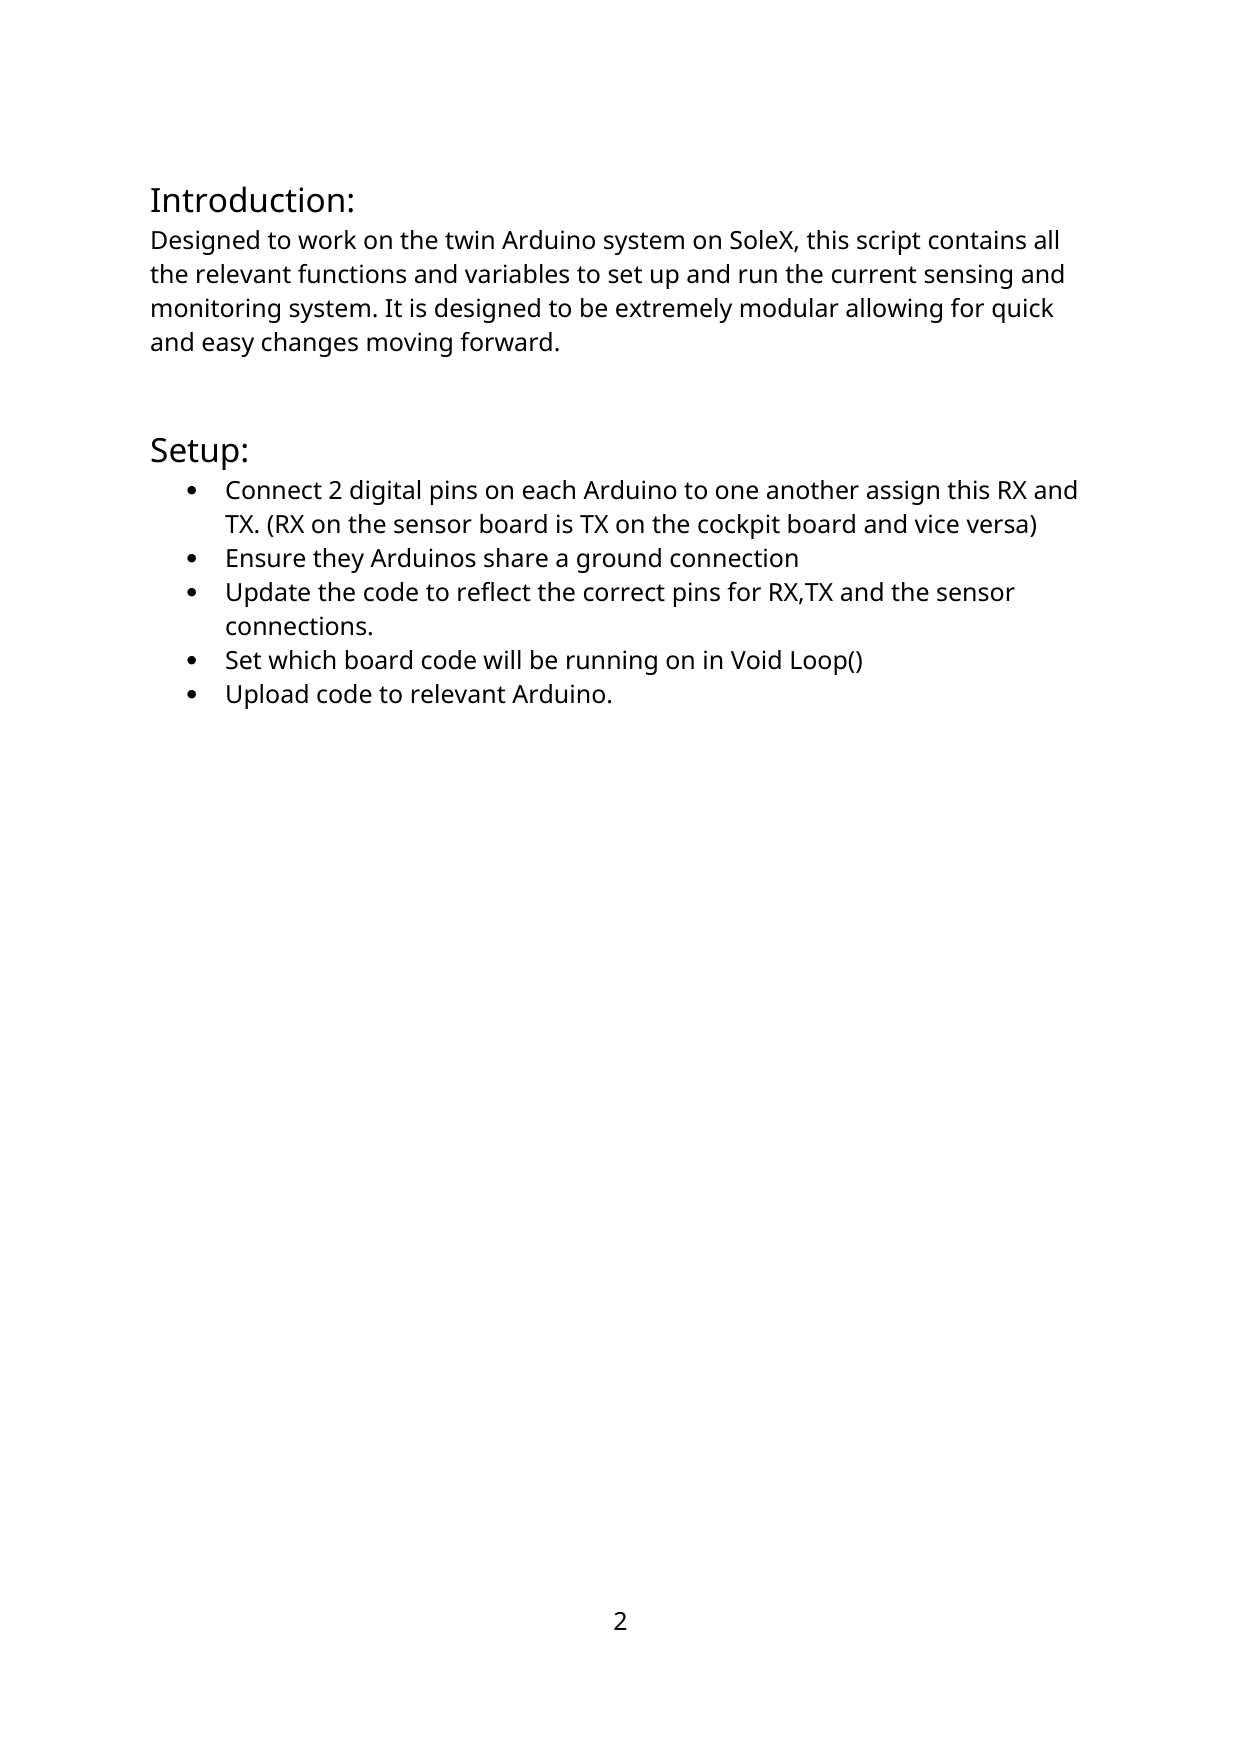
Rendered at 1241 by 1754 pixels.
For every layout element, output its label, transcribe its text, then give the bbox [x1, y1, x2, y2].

list Connect 2 digital pins on each Arduino to one another assign this RX and TX. (RX on the sensor board is TX on the cockpit board and vice versa) [187, 472, 1090, 541]
subtitle Setup: [150, 427, 1090, 472]
text Designed to work on the twin Arduino system on SoleX, this script contains all the relevant functions and variables to set up and run the current sensing and monitoring system. It is designed to be extremely modular allowing for quick and easy changes moving forward. [150, 223, 1090, 359]
list Update the code to reflect the correct pins for RX,TX and the sensor connections. [187, 574, 1090, 643]
subtitle Introduction: [150, 177, 1090, 223]
list Set which board code will be running on in Void Loop() [187, 643, 1090, 677]
list Upload code to relevant Arduino. [187, 677, 1090, 711]
list Ensure they Arduinos share a ground connection [187, 541, 1090, 574]
